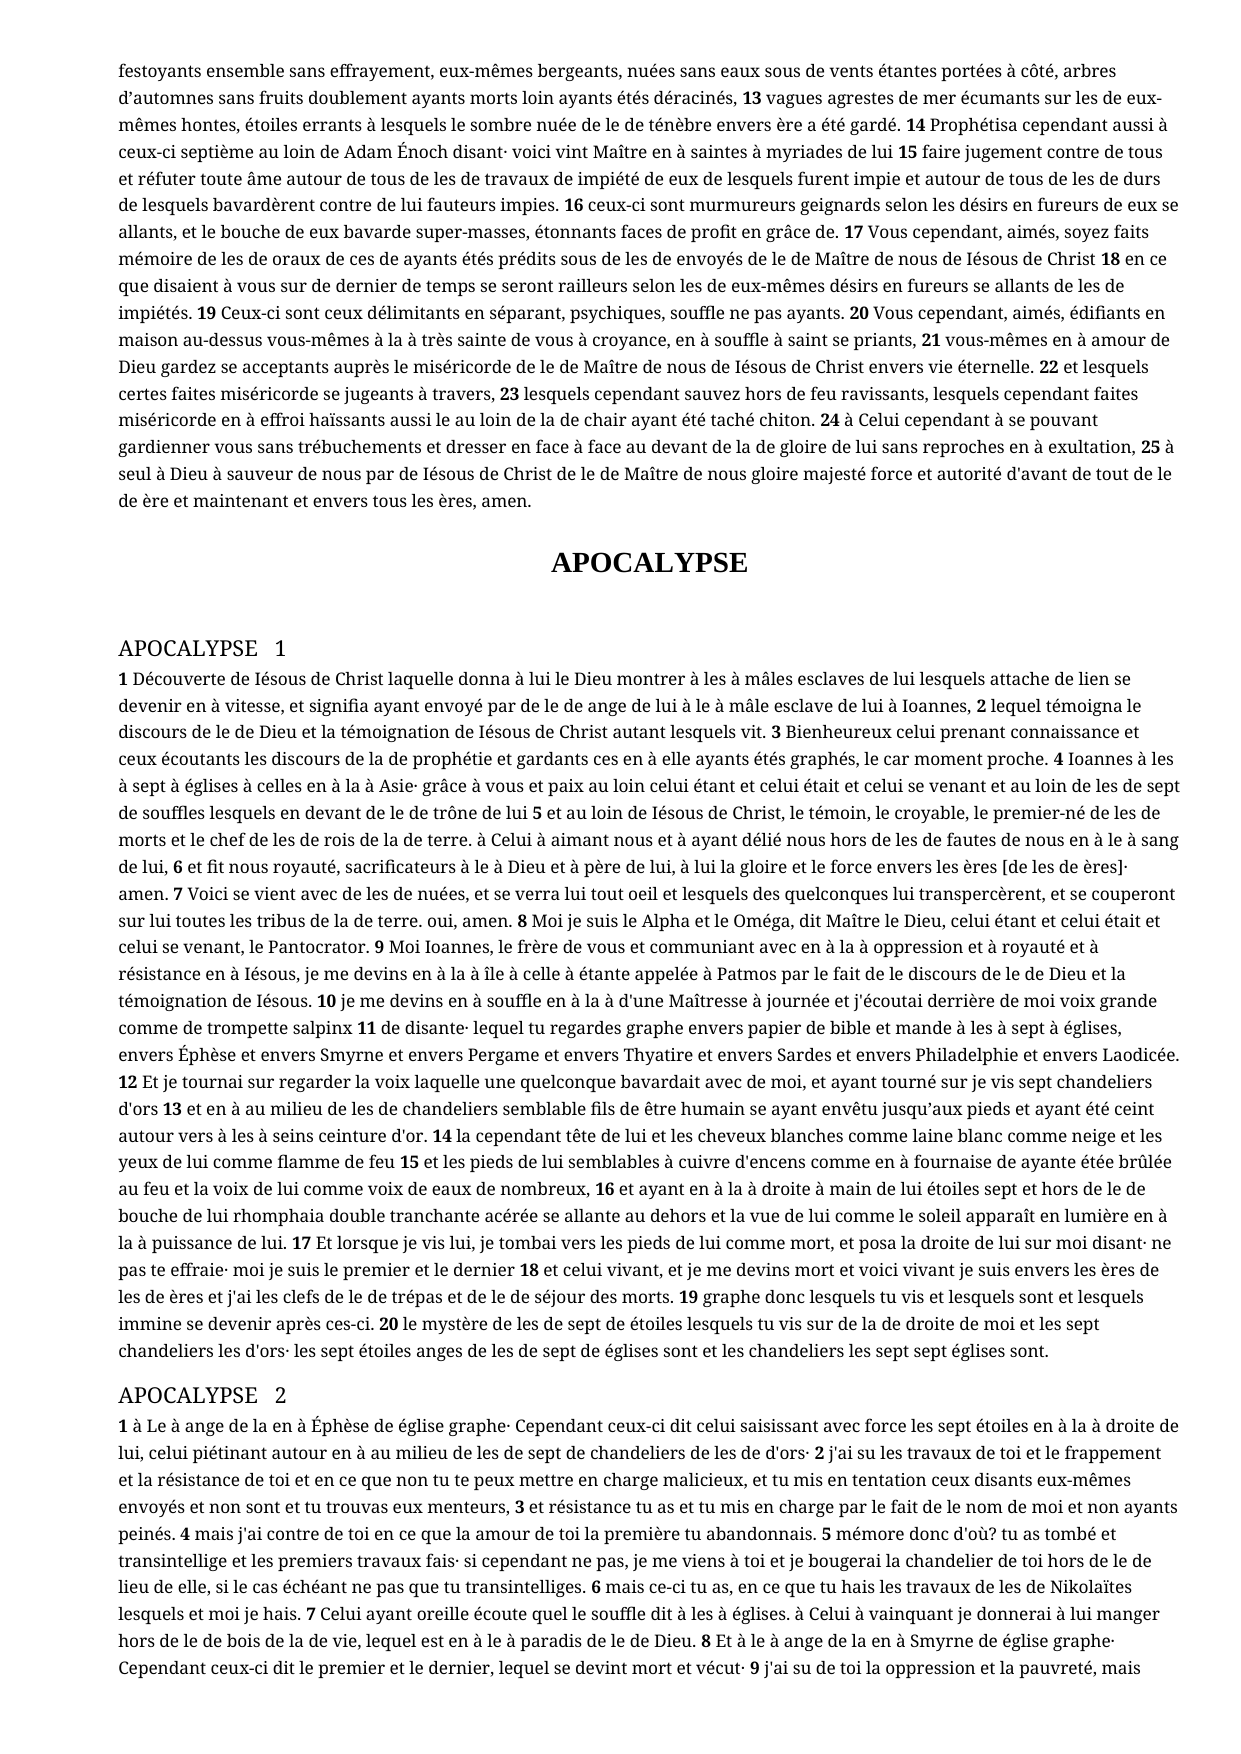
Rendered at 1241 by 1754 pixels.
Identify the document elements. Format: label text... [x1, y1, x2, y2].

subtitle APOCALYPSE [118, 545, 1181, 579]
text APOCALYPSE 2 [118, 1380, 1181, 1410]
text 1 Découverte de Iésous de Christ laquelle donna à lui le Dieu montrer à les à mâles esclaves de lui lesquels attache de lien se devenir en à vitesse, et signifia ayant envoyé par de le de ange de lui à le à mâle esclave de lui à Ioannes, 2 lequel témoigna le discours de le de Dieu et la témoignation de Iésous de Christ autant lesquels vit. 3 Bienheureux celui prenant connaissance et ceux écoutants les discours de la de prophétie et gardants ces en à elle ayants étés graphés, le car moment proche. 4 Ioannes à les à sept à églises à celles en à la à Asie· grâce à vous et paix au loin celui étant et celui était et celui se venant et au loin de les de sept de souffles lesquels en devant de le de trône de lui 5 et au loin de Iésous de Christ, le témoin, le croyable, le premier-né de les de morts et le chef de les de rois de la de terre. à Celui à aimant nous et à ayant délié nous hors de les de fautes de nous en à le à sang de lui, 6 et fit nous royauté, sacrificateurs à le à Dieu et à père de lui, à lui la gloire et le force envers les ères [de les de ères]· amen. 7 Voici se vient avec de les de nuées, et se verra lui tout oeil et lesquels des quelconques lui transpercèrent, et se couperont sur lui toutes les tribus de la de terre. oui, amen. 8 Moi je suis le Alpha et le Oméga, dit Maître le Dieu, celui étant et celui était et celui se venant, le Pantocrator. 9 Moi Ioannes, le frère de vous et communiant avec en à la à oppression et à royauté et à résistance en à Iésous, je me devins en à la à île à celle à étante appelée à Patmos par le fait de le discours de le de Dieu et la témoignation de Iésous. 10 je me devins en à souffle en à la à d'une Maîtresse à journée et j'écoutai derrière de moi voix grande comme de trompette salpinx 11 de disante· lequel tu regardes graphe envers papier de bible et mande à les à sept à églises, envers Éphèse et envers Smyrne et envers Pergame et envers Thyatire et envers Sardes et envers Philadelphie et envers Laodicée. 12 Et je tournai sur regarder la voix laquelle une quelconque bavardait avec de moi, et ayant tourné sur je vis sept chandeliers d'ors 13 et en à au milieu de les de chandeliers semblable fils de être humain se ayant envêtu jusqu’aux pieds et ayant été ceint autour vers à les à seins ceinture d'or. 14 la cependant tête de lui et les cheveux blanches comme laine blanc comme neige et les yeux de lui comme flamme de feu 15 et les pieds de lui semblables à cuivre d'encens comme en à fournaise de ayante étée brûlée au feu et la voix de lui comme voix de eaux de nombreux, 16 et ayant en à la à droite à main de lui étoiles sept et hors de le de bouche de lui rhomphaia double tranchante acérée se allante au dehors et la vue de lui comme le soleil apparaît en lumière en à la à puissance de lui. 17 Et lorsque je vis lui, je tombai vers les pieds de lui comme mort, et posa la droite de lui sur moi disant· ne pas te effraie· moi je suis le premier et le dernier 18 et celui vivant, et je me devins mort et voici vivant je suis envers les ères de les de ères et j'ai les clefs de le de trépas et de le de séjour des morts. 19 graphe donc lesquels tu vis et lesquels sont et lesquels immine se devenir après ces-ci. 20 le mystère de les de sept de étoiles lesquels tu vis sur de la de droite de moi et les sept chandeliers les d'ors· les sept étoiles anges de les de sept de églises sont et les chandeliers les sept sept églises sont. [118, 667, 1181, 1362]
text festoyants ensemble sans effrayement, eux-mêmes bergeants, nuées sans eaux sous de vents étantes portées à côté, arbres d’automnes sans fruits doublement ayants morts loin ayants étés déracinés, 13 vagues agrestes de mer écumants sur les de eux-mêmes hontes, étoiles errants à lesquels le sombre nuée de le de ténèbre envers ère a été gardé. 14 Prophétisa cependant aussi à ceux-ci septième au loin de Adam Énoch disant· voici vint Maître en à saintes à myriades de lui 15 faire jugement contre de tous et réfuter toute âme autour de tous de les de travaux de impiété de eux de lesquels furent impie et autour de tous de les de durs de lesquels bavardèrent contre de lui fauteurs impies. 16 ceux-ci sont murmureurs geignards selon les désirs en fureurs de eux se allants, et le bouche de eux bavarde super-masses, étonnants faces de profit en grâce de. 17 Vous cependant, aimés, soyez faits mémoire de les de oraux de ces de ayants étés prédits sous de les de envoyés de le de Maître de nous de Iésous de Christ 18 en ce que disaient à vous sur de dernier de temps se seront railleurs selon les de eux-mêmes désirs en fureurs se allants de les de impiétés. 19 Ceux-ci sont ceux délimitants en séparant, psychiques, souffle ne pas ayants. 20 Vous cependant, aimés, édifiants en maison au-dessus vous-mêmes à la à très sainte de vous à croyance, en à souffle à saint se priants, 21 vous-mêmes en à amour de Dieu gardez se acceptants auprès le miséricorde de le de Maître de nous de Iésous de Christ envers vie éternelle. 22 et lesquels certes faites miséricorde se jugeants à travers, 23 lesquels cependant sauvez hors de feu ravissants, lesquels cependant faites miséricorde en à effroi haïssants aussi le au loin de la de chair ayant été taché chiton. 24 à Celui cependant à se pouvant gardienner vous sans trébuchements et dresser en face à face au devant de la de gloire de lui sans reproches en à exultation, 25 à seul à Dieu à sauveur de nous par de Iésous de Christ de le de Maître de nous gloire majesté force et autorité d'avant de tout de le de ère et maintenant et envers tous les ères, amen. [118, 59, 1181, 512]
text 1 à Le à ange de la en à Éphèse de église graphe· Cependant ceux-ci dit celui saisissant avec force les sept étoiles en à la à droite de lui, celui piétinant autour en à au milieu de les de sept de chandeliers de les de d'ors· 2 j'ai su les travaux de toi et le frappement et la résistance de toi et en ce que non tu te peux mettre en charge malicieux, et tu mis en tentation ceux disants eux-mêmes envoyés et non sont et tu trouvas eux menteurs, 3 et résistance tu as et tu mis en charge par le fait de le nom de moi et non ayants peinés. 4 mais j'ai contre de toi en ce que la amour de toi la première tu abandonnais. 5 mémore donc d'où? tu as tombé et transintellige et les premiers travaux fais· si cependant ne pas, je me viens à toi et je bougerai la chandelier de toi hors de le de lieu de elle, si le cas échéant ne pas que tu transintelliges. 6 mais ce-ci tu as, en ce que tu hais les travaux de les de Nikolaïtes lesquels et moi je hais. 7 Celui ayant oreille écoute quel le souffle dit à les à églises. à Celui à vainquant je donnerai à lui manger hors de le de bois de la de vie, lequel est en à le à paradis de le de Dieu. 8 Et à le à ange de la en à Smyrne de église graphe· Cependant ceux-ci dit le premier et le dernier, lequel se devint mort et vécut· 9 j'ai su de toi la oppression et la pauvreté, mais [118, 1414, 1181, 1679]
text APOCALYPSE 1 [118, 633, 1181, 662]
